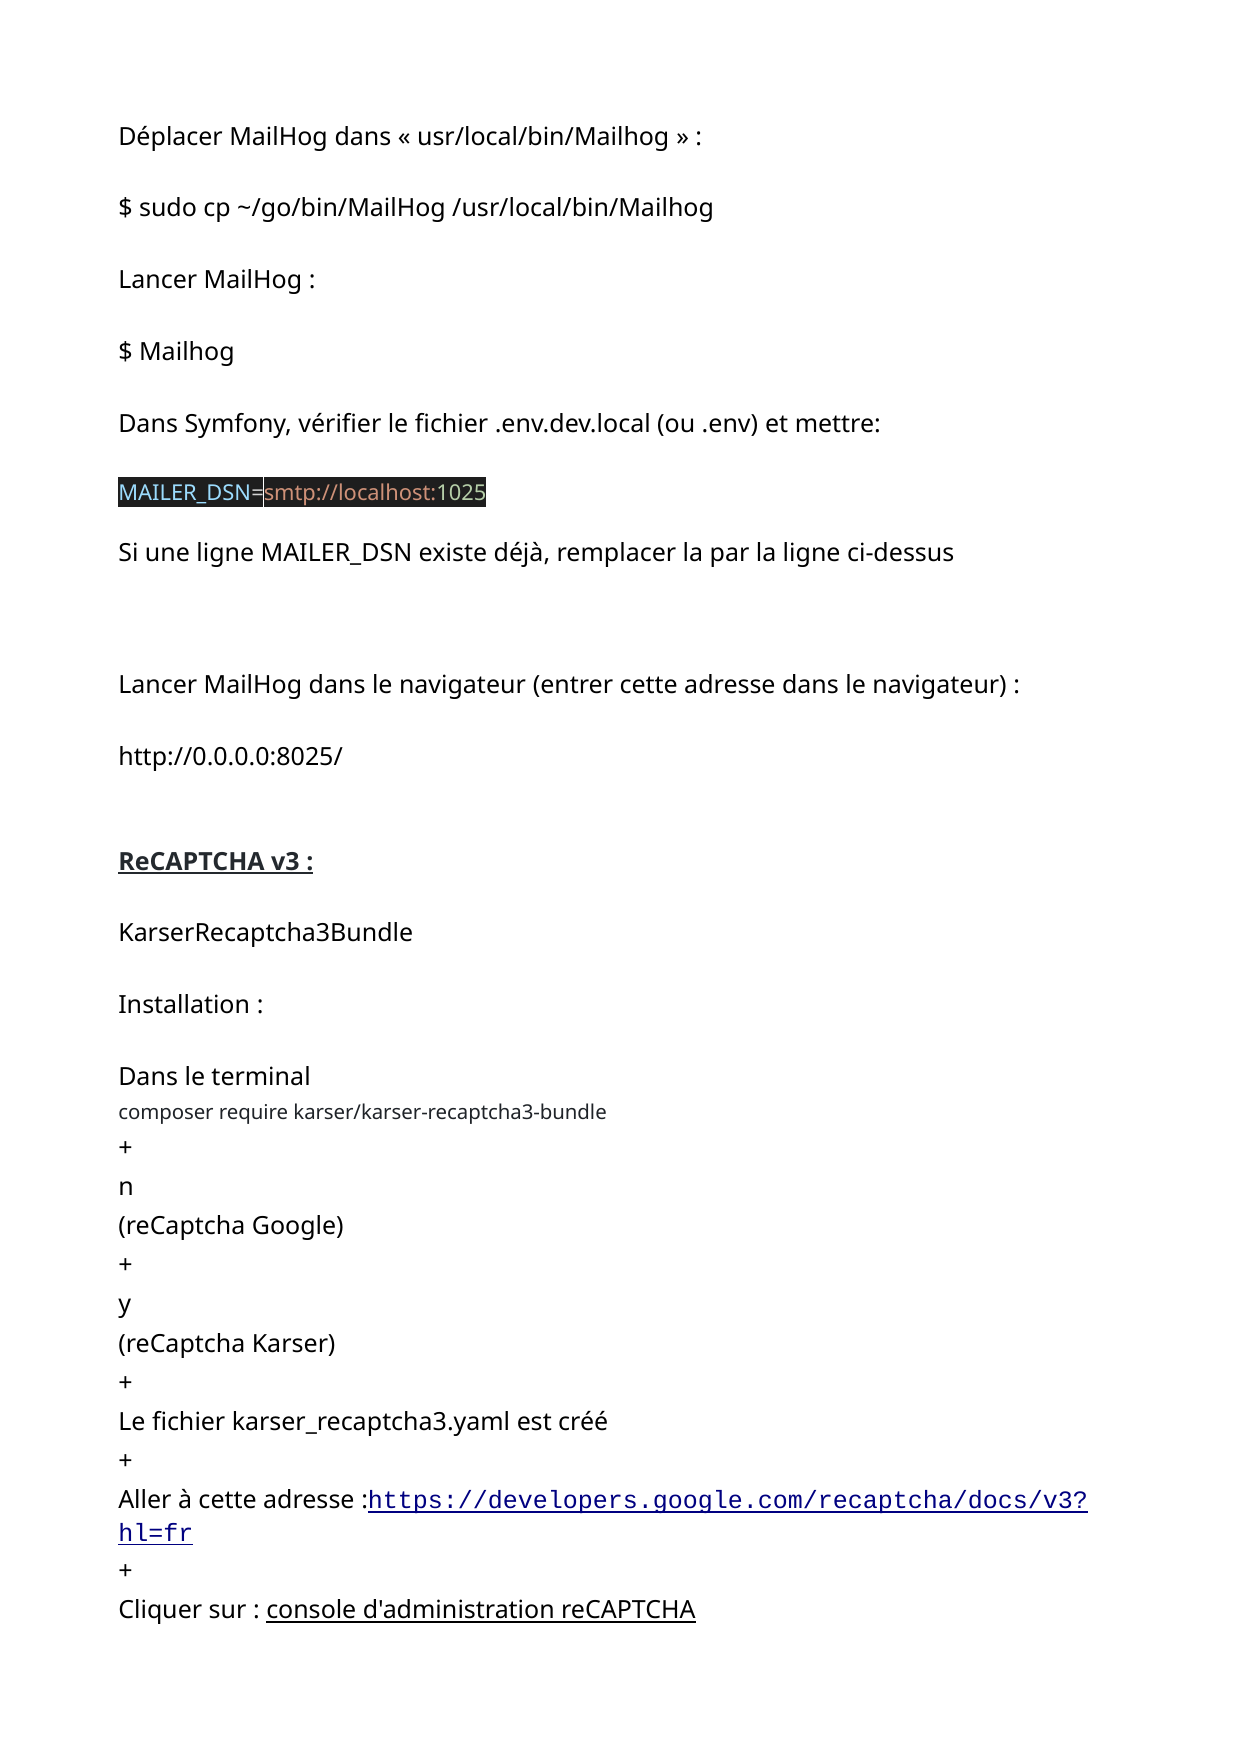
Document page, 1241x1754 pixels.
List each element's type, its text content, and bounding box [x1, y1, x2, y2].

text $ sudo cp ~/go/bin/MailHog /usr/local/bin/Mailhog [118, 190, 1122, 224]
text Le fichier karser_recaptcha3.yaml est créé [118, 1403, 1122, 1438]
text + [118, 1553, 1122, 1587]
text n [118, 1168, 1122, 1203]
text Lancer MailHog dans le navigateur (entrer cette adresse dans le navigateur) : [118, 667, 1122, 701]
text Dans le terminal [118, 1058, 1122, 1092]
text Lancer MailHog : [118, 262, 1122, 296]
text Cliquer sur : console d'administration reCAPTCHA [118, 1592, 1122, 1626]
text Aller à cette adresse :https://developers.google.com/recaptcha/docs/v3?hl=fr [118, 1482, 1122, 1549]
text MAILER_DSN=smtp://localhost:1025 [118, 477, 1122, 507]
text + [118, 1247, 1122, 1281]
text http://0.0.0.0:8025/ [118, 739, 1122, 773]
text Dans Symfony, vérifier le fichier .env.dev.local (ou .env) et mettre: [118, 405, 1122, 439]
text (reCaptcha Google) [118, 1208, 1122, 1242]
text composer require karser/karser-recaptcha3-bundle [118, 1098, 1122, 1125]
text Déplacer MailHog dans « usr/local/bin/Mailhog » : [118, 118, 1122, 152]
text Installation : [118, 987, 1122, 1021]
text (reCaptcha Karser) [118, 1325, 1122, 1359]
text KarserRecaptcha3Bundle [118, 915, 1122, 949]
text + [118, 1443, 1122, 1477]
text y [118, 1286, 1122, 1320]
text + [118, 1364, 1122, 1398]
text ReCAPTCHA v3 : [118, 843, 1122, 877]
text Si une ligne MAILER_DSN existe déjà, remplacer la par la ligne ci-dessus [118, 535, 1122, 569]
text + [118, 1129, 1122, 1163]
text $ Mailhog [118, 333, 1122, 367]
